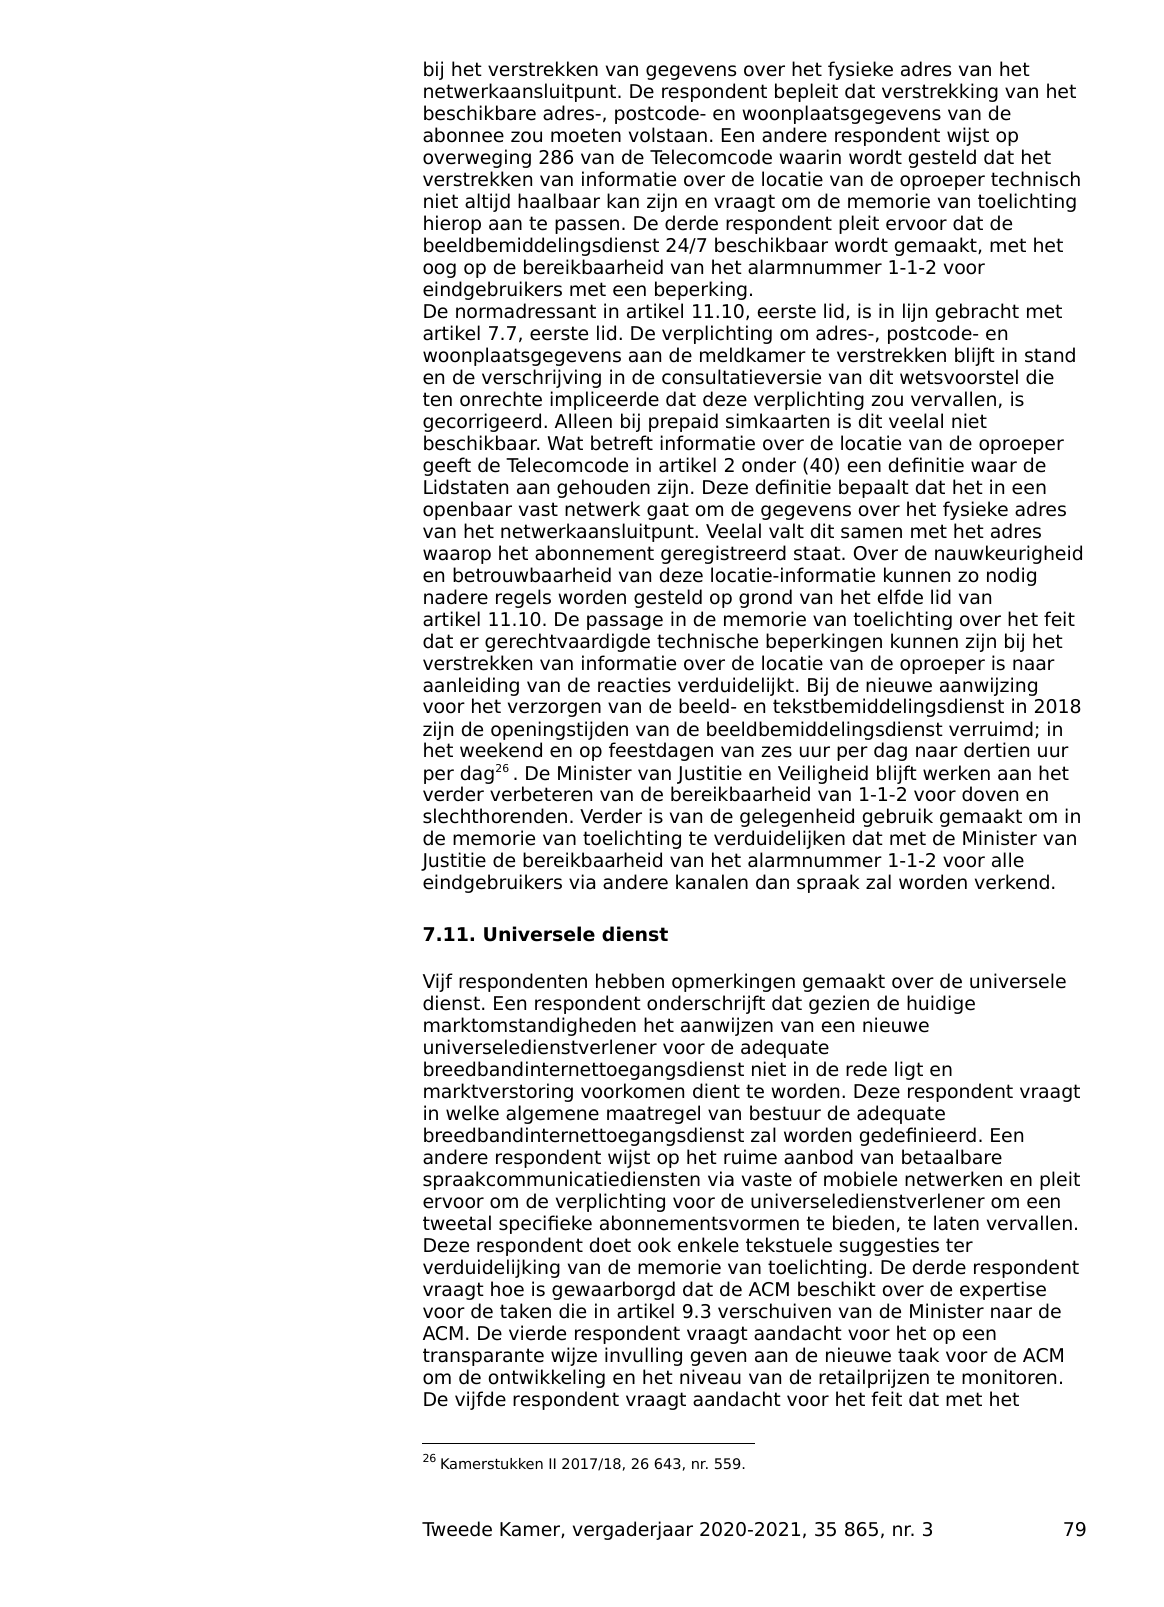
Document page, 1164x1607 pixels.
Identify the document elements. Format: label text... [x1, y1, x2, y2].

text Vijf respondenten hebben opmerkingen gemaakt over de universele dienst. Een respondent onderschrijft dat gezien de huidige marktomstandigheden het aanwijzen van een nieuwe universeledienstverlener voor de adequate breedbandinternettoegangsdienst niet in de rede ligt en marktverstoring voorkomen dient te worden. Deze respondent vraagt in welke algemene maatregel van bestuur de adequate breedbandinternettoegangsdienst zal worden gedefinieerd. Een andere respondent wijst op het ruime aanbod van betaalbare spraakcommunicatiediensten via vaste of mobiele netwerken en pleit ervoor om de verplichting voor de universeledienstverlener om een tweetal specifieke abonnementsvormen te bieden, te laten vervallen. Deze respondent doet ook enkele tekstuele suggesties ter verduidelijking van de memorie van toelichting. De derde respondent vraagt hoe is gewaarborgd dat de ACM beschikt over de expertise voor de taken die in artikel 9.3 verschuiven van de Minister naar de ACM. De vierde respondent vraagt aandacht voor het op een transparante wijze invulling geven aan de nieuwe taak voor de ACM om de ontwikkeling en het niveau van de retailprijzen te monitoren. De vijfde respondent vraagt aandacht voor het feit dat met het [422, 971, 1087, 1411]
subtitle 7.11. Universele dienst [422, 924, 1087, 946]
text Kamerstukken II 2017/18, 26 643, nr. 559. [422, 1452, 1087, 1474]
text De normadressant in artikel 11.10, eerste lid, is in lijn gebracht met artikel 7.7, eerste lid. De verplichting om adres-, postcode- en woonplaatsgegevens aan de meldkamer te verstrekken blijft in stand en de verschrijving in de consultatieversie van dit wetsvoorstel die ten onrechte impliceerde dat deze verplichting zou vervallen, is gecorrigeerd. Alleen bij prepaid simkaarten is dit veelal niet beschikbaar. Wat betreft informatie over de locatie van de oproeper geeft de Telecomcode in artikel 2 onder (40) een definitie waar de Lidstaten aan gehouden zijn. Deze definitie bepaalt dat het in een openbaar vast netwerk gaat om de gegevens over het fysieke adres van het netwerkaansluitpunt. Veelal valt dit samen met het adres waarop het abonnement geregistreerd staat. Over de nauwkeurigheid en betrouwbaarheid van deze locatie-informatie kunnen zo nodig nadere regels worden gesteld op grond van het elfde lid van artikel 11.10. De passage in de memorie van toelichting over het feit dat er gerechtvaardigde technische beperkingen kunnen zijn bij het verstrekken van informatie over de locatie van de oproeper is naar aanleiding van de reacties verduidelijkt. Bij de nieuwe aanwijzing voor het verzorgen van de beeld- en tekstbemiddelingsdienst in 2018 zijn de openingstijden van de beeldbemiddelingsdienst verruimd; in het weekend en op feestdagen van zes uur per dag naar dertien uur per dag. De Minister van Justitie en Veiligheid blijft werken aan het verder verbeteren van de bereikbaarheid van 1-1-2 voor doven en slechthorenden. Verder is van de gelegenheid gebruik gemaakt om in de memorie van toelichting te verduidelijken dat met de Minister van Justitie de bereikbaarheid van het alarmnummer 1-1-2 voor alle eindgebruikers via andere kanalen dan spraak zal worden verkend. [422, 301, 1087, 894]
text bij het verstrekken van gegevens over het fysieke adres van het netwerkaansluitpunt. De respondent bepleit dat verstrekking van het beschikbare adres-, postcode- en woonplaatsgegevens van de abonnee zou moeten volstaan. Een andere respondent wijst op overweging 286 van de Telecomcode waarin wordt gesteld dat het verstrekken van informatie over de locatie van de oproeper technisch niet altijd haalbaar kan zijn en vraagt om de memorie van toelichting hierop aan te passen. De derde respondent pleit ervoor dat de beeldbemiddelingsdienst 24/7 beschikbaar wordt gemaakt, met het oog op de bereikbaarheid van het alarmnummer 1-1-2 voor eindgebruikers met een beperking. [422, 59, 1087, 301]
